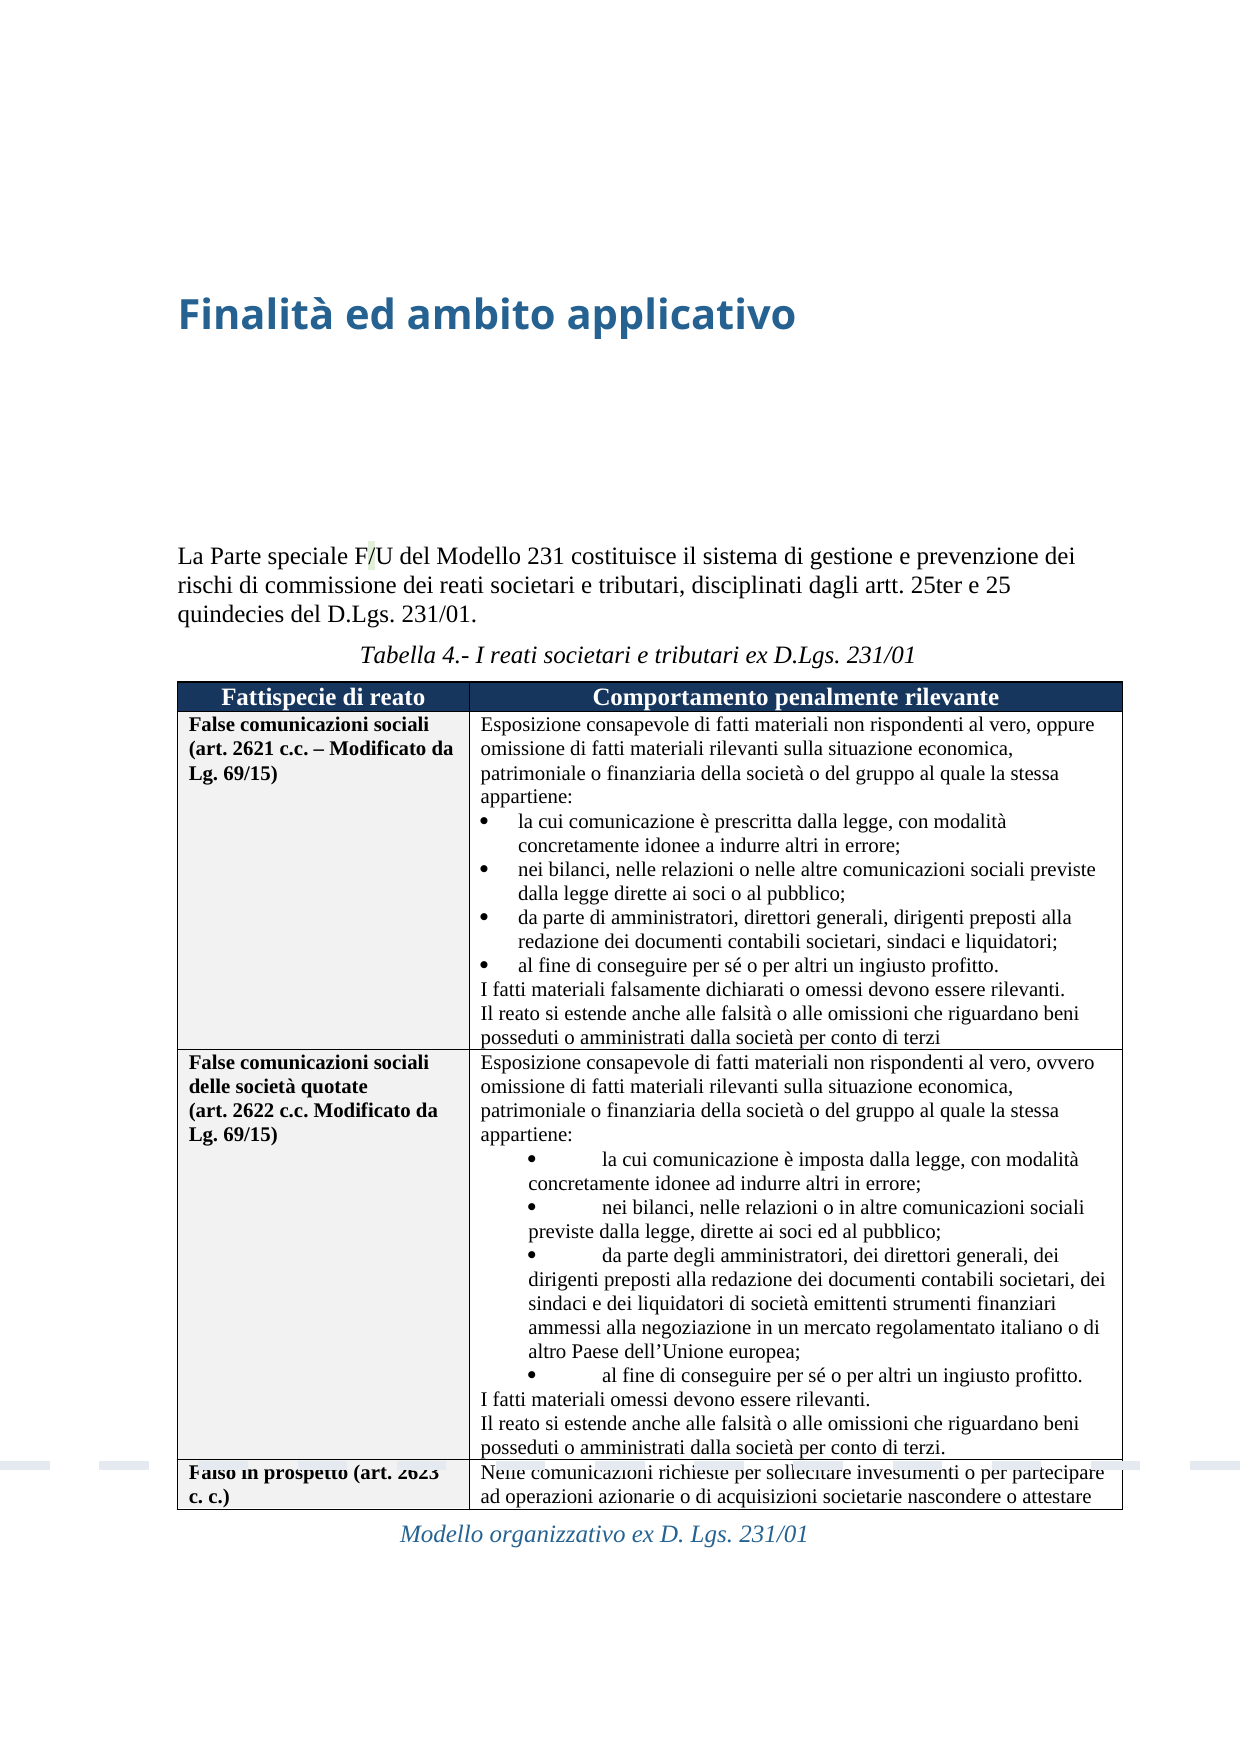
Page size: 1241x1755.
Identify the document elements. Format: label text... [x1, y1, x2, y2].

subtitle Finalità ed ambito applicativo [177, 285, 1107, 341]
table_header Fattispecie di reato [178, 683, 469, 711]
text La Parte speciale F/U del Modello 231 costituisce il sistema di gestione e prevenzione dei rischi di commissione dei reati societari e tributari, disciplinati dagli artt. 25ter e 25 quindecies del D.Lgs. 231/01. [177, 541, 1107, 628]
table_cell Falso in prospetto (art. 2623 c. c.) [178, 1460, 469, 1508]
table_cell Esposizione consapevole di fatti materiali non rispondenti al vero, oppure omissione di fatti materiali rilevanti sulla situazione economica, patrimoniale o finanziaria della società o del gruppo al quale la stessa appartiene: la cui comunicazione è prescritta dalla legge, con modalità concretamente idonee a indurre altri in errore; nei bilanci, nelle relazioni o nelle altre comunicazioni sociali previste dalla legge dirette ai soci o al pubblico; da parte di amministratori, direttori generali, dirigenti preposti alla redazione dei documenti contabili societari, sindaci e liquidatori; al fine di conseguire per sé o per altri un ingiusto profitto. I fatti materiali falsamente dichiarati o omessi devono essere rilevanti. Il reato si estende anche alle falsità o alle omissioni che riguardano beni posseduti o amministrati dalla società per conto di terzi [470, 712, 1122, 1049]
table_cell Nelle comunicazioni richieste per sollecitare investimenti o per partecipare ad operazioni azionarie o di acquisizioni societarie nascondere o attestare [470, 1460, 1122, 1508]
table_cell False comunicazioni sociali (art. 2621 c.c. – Modificato da Lg. 69/15) [178, 712, 469, 1049]
table_cell Esposizione consapevole di fatti materiali non rispondenti al vero, ovvero omissione di fatti materiali rilevanti sulla situazione economica, patrimoniale o finanziaria della società o del gruppo al quale la stessa appartiene: la cui comunicazione è imposta dalla legge, con modalità concretamente idonee ad indurre altri in errore; nei bilanci, nelle relazioni o in altre comunicazioni sociali previste dalla legge, dirette ai soci ed al pubblico; da parte degli amministratori, dei direttori generali, dei dirigenti preposti alla redazione dei documenti contabili societari, dei sindaci e dei liquidatori di società emittenti strumenti finanziari ammessi alla negoziazione in un mercato regolamentato italiano o di altro Paese dell’Unione europea; al fine di conseguire per sé o per altri un ingiusto profitto. I fatti materiali omessi devono essere rilevanti. Il reato si estende anche alle falsità o alle omissioni che riguardano beni posseduti o amministrati dalla società per conto di terzi. [470, 1050, 1122, 1459]
table_cell False comunicazioni sociali delle società quotate (art. 2622 c.c. Modificato da Lg. 69/15) [178, 1050, 469, 1459]
table_header Comportamento penalmente rilevante [470, 683, 1122, 711]
text Tabella 4.- I reati societari e tributari ex D.Lgs. 231/01 [177, 640, 1107, 669]
